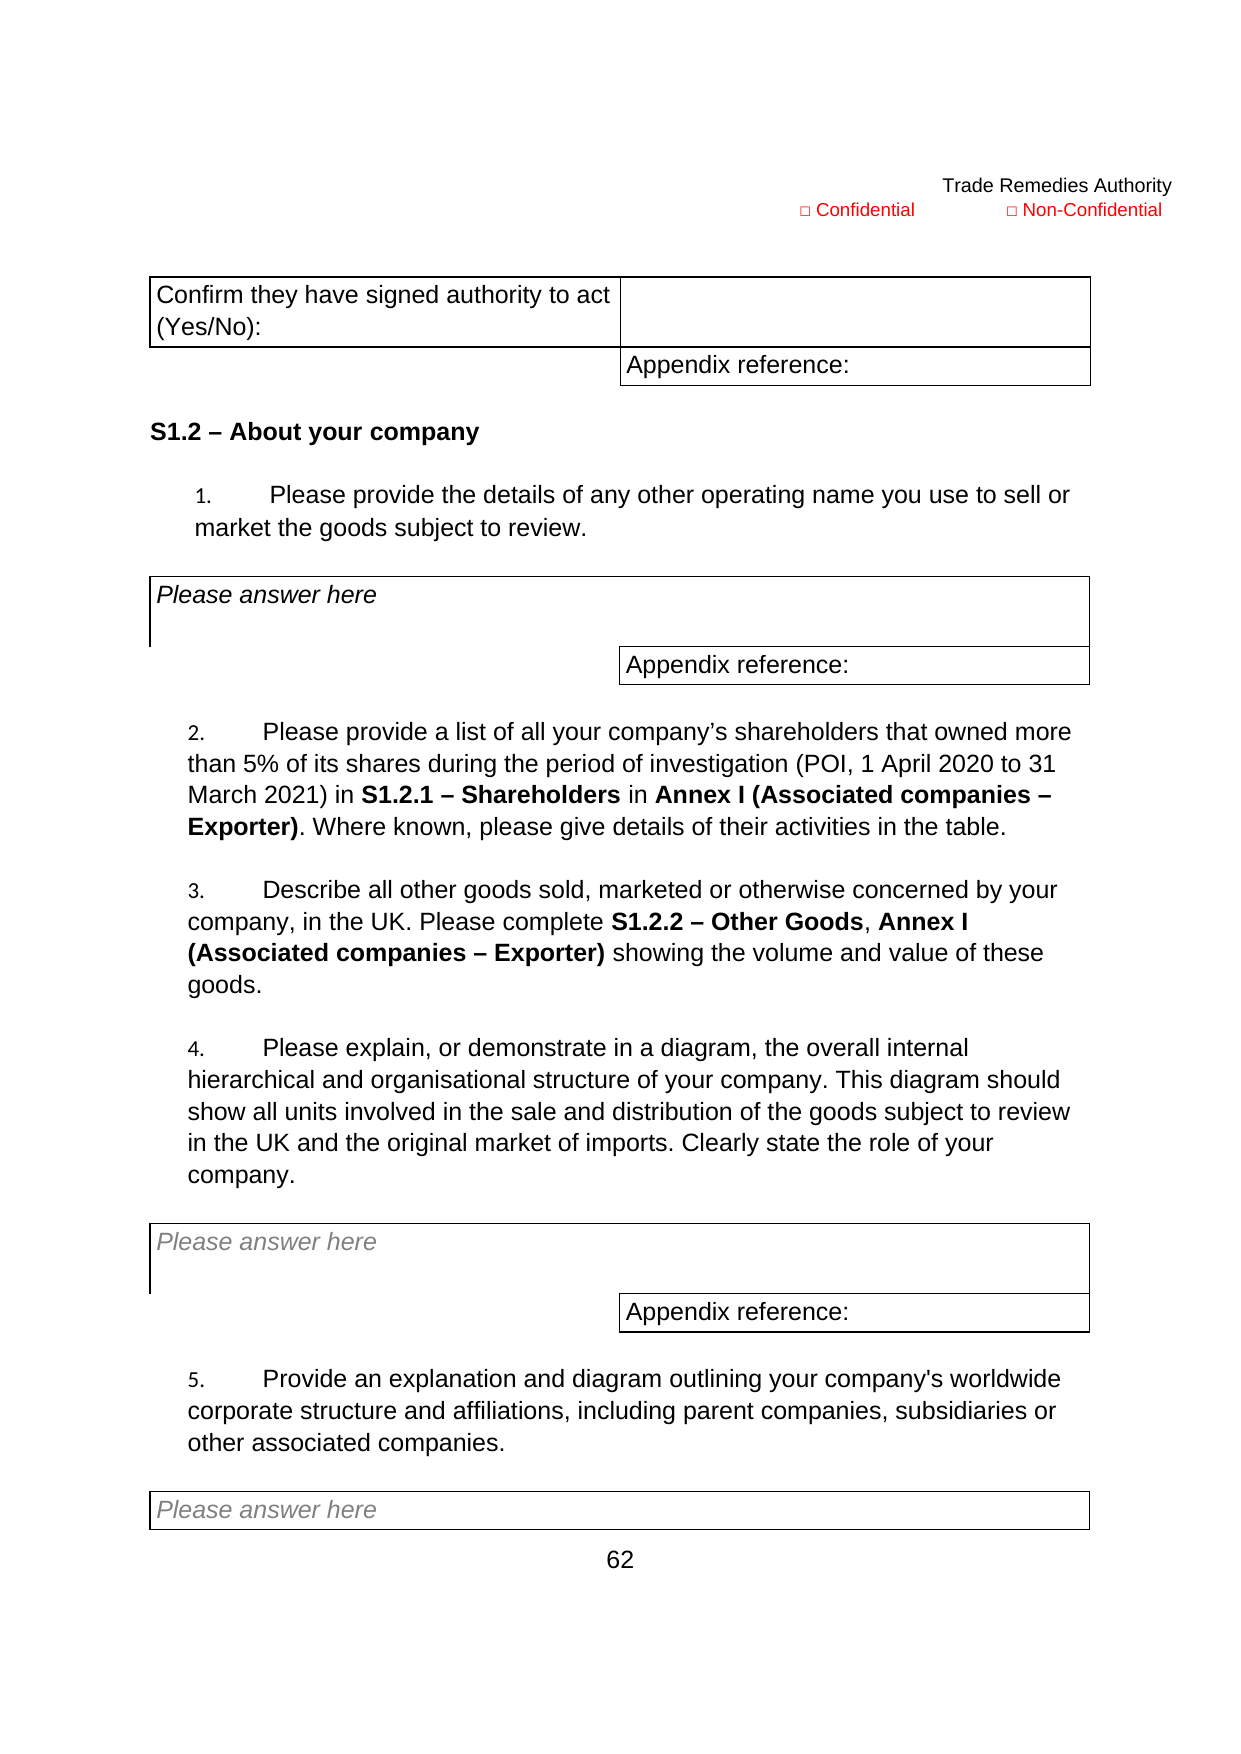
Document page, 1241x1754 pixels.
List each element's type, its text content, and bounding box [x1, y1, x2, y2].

table_cell [621, 278, 1090, 346]
table_cell Appendix reference: [621, 348, 1090, 385]
table_header Please answer here [151, 1492, 1089, 1529]
list Please provide a list of all your company’s shareholders that owned more than 5% of its shares during the period of investigation (POI, 1 April 2020 to 31 March 2021) in S1.2.1 – Shareholders in Annex I (Associated companies – Exporter). Where known, please give details of their activities in the table. [187, 717, 1090, 841]
table_cell Appendix reference: [620, 647, 1089, 684]
list Describe all other goods sold, marketed or otherwise concerned by your company, in the UK. Please complete S1.2.2 – Other Goods, Annex I (Associated companies – Exporter) showing the volume and value of these goods. [187, 875, 1090, 999]
table_cell Appendix reference: [620, 1294, 1089, 1331]
table_cell [150, 647, 619, 684]
list Please explain, or demonstrate in a diagram, the overall internal hierarchical and organisational structure of your company. This diagram should show all units involved in the sale and distribution of the goods subject to review in the UK and the original market of imports. Clearly state the role of your company. [187, 1033, 1090, 1188]
table_header Please answer here [151, 1224, 1089, 1293]
table_cell Confirm they have signed authority to act (Yes/No): [151, 278, 620, 346]
subtitle S1.2 – About your company [150, 417, 1090, 446]
list Provide an explanation and diagram outlining your company's worldwide corporate structure and affiliations, including parent companies, subsidiaries or other associated companies. [187, 1364, 1090, 1456]
table_header Please answer here [151, 577, 1089, 646]
table_cell [150, 1294, 619, 1331]
list Please provide the details of any other operating name you use to sell or market the goods subject to review. [194, 481, 1090, 541]
table_cell [150, 348, 620, 385]
